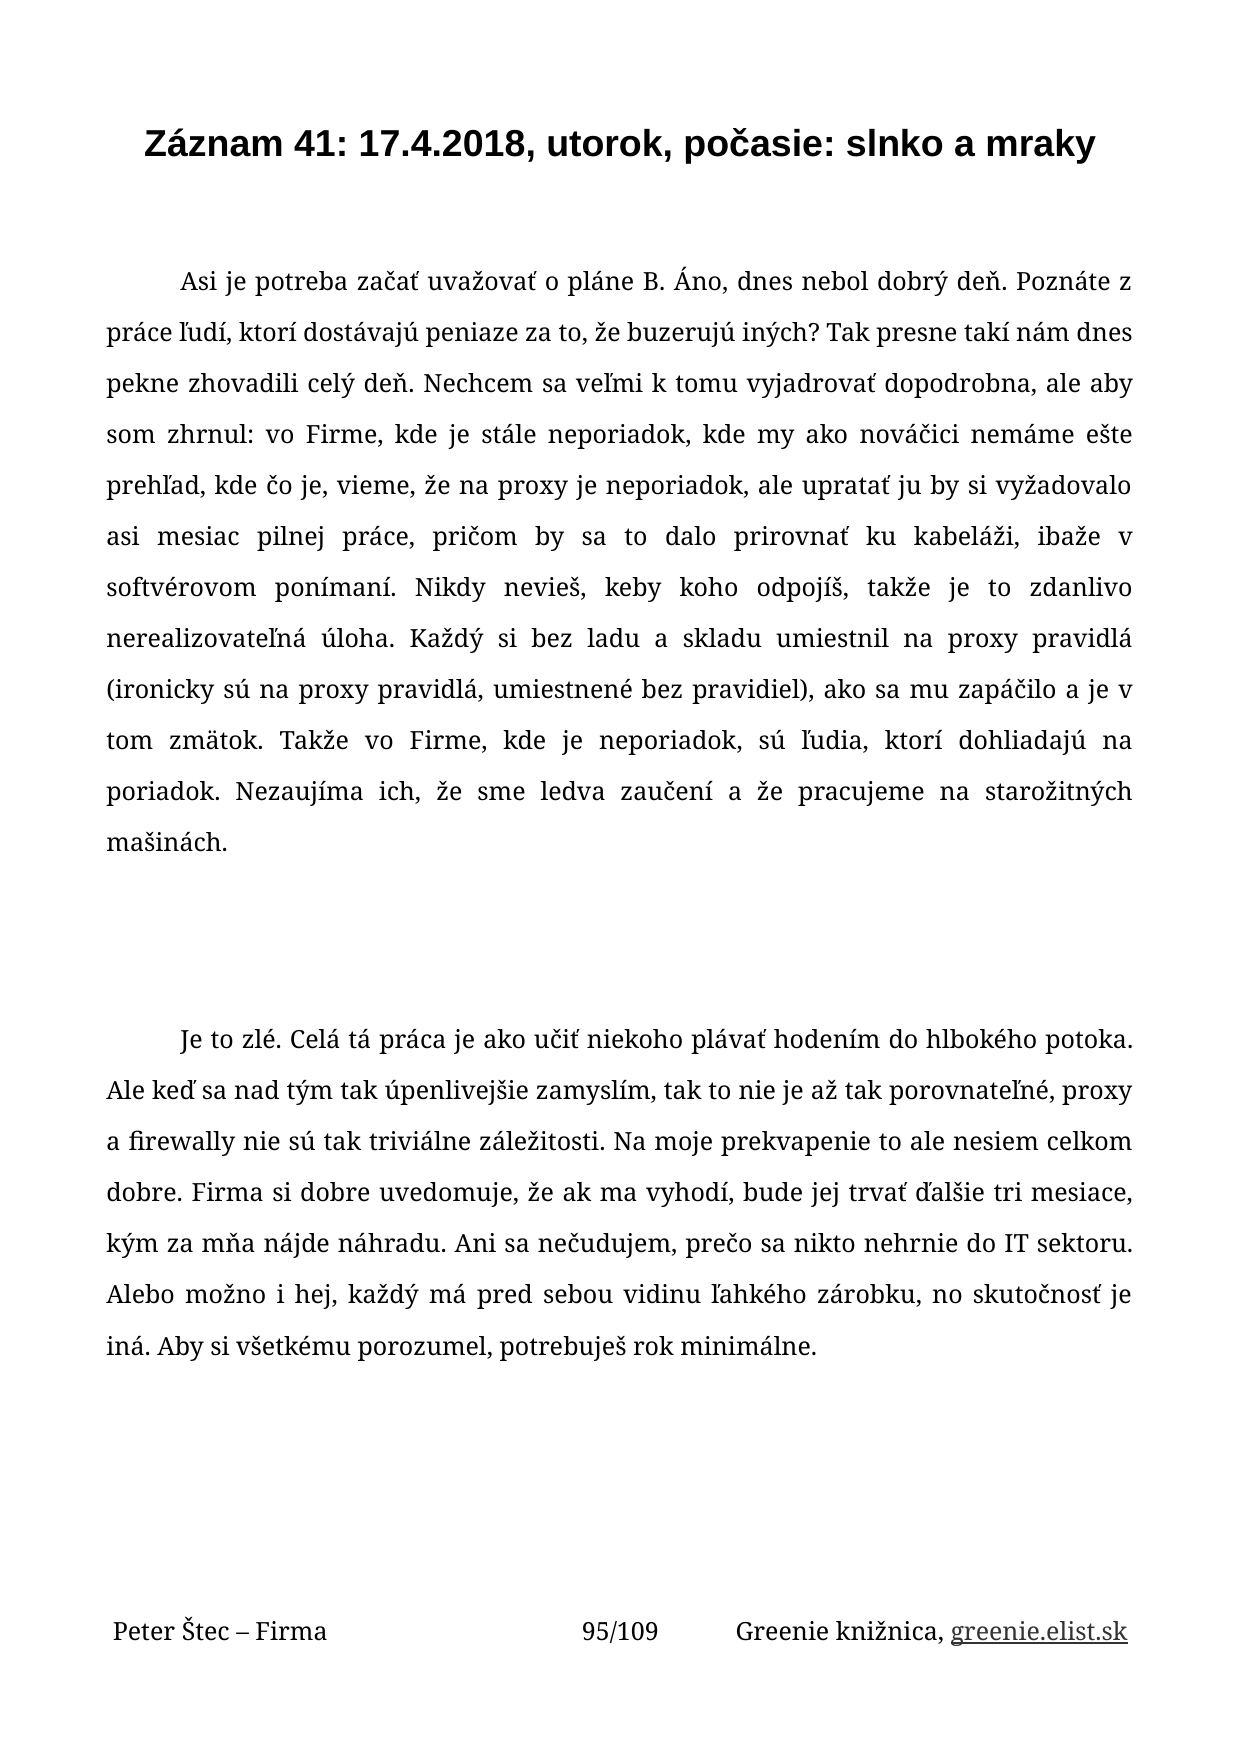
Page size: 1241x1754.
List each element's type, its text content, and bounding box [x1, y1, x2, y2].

subtitle Záznam 41: 17.4.2018, utorok, počasie: slnko a mraky [106, 121, 1134, 164]
text Je to zlé. Celá tá práca je ako učiť niekoho plávať hodením do hlbokého potoka. Ale keď sa nad tým tak úpenlivejšie zamyslím, tak to nie je až tak porovnateľné, proxy a firewally nie sú tak triviálne záležitosti. Na moje prekvapenie to ale nesiem celkom dobre. Firma si dobre uvedomuje, že ak ma vyhodí, bude jej trvať ďalšie tri mesiace, kým za mňa nájde náhradu. Ani sa nečudujem, prečo sa nikto nehrnie do IT sektoru. Alebo možno i hej, každý má pred sebou vidinu ľahkého zárobku, no skutočnosť je iná. Aby si všetkému porozumel, potrebuješ rok minimálne. [106, 1022, 1134, 1362]
text Asi je potreba začať uvažovať o pláne B. Áno, dnes nebol dobrý deň. Poznáte z práce ľudí, ktorí dostávajú peniaze za to, že buzerujú iných? Tak presne takí nám dnes pekne zhovadili celý deň. Nechcem sa veľmi k tomu vyjadrovať dopodrobna, ale aby som zhrnul: vo Firme, kde je stále neporiadok, kde my ako nováčici nemáme ešte prehľad, kde čo je, vieme, že na proxy je neporiadok, ale upratať ju by si vyžadovalo asi mesiac pilnej práce, pričom by sa to dalo prirovnať ku kabeláži, ibaže v softvérovom ponímaní. Nikdy nevieš, keby koho odpojíš, takže je to zdanlivo nerealizovateľná úloha. Každý si bez ladu a skladu umiestnil na proxy pravidlá (ironicky sú na proxy pravidlá, umiestnené bez pravidiel), ako sa mu zapáčilo a je v tom zmätok. Takže vo Firme, kde je neporiadok, sú ľudia, ktorí dohliadajú na poriadok. Nezaujíma ich, že sme ledva zaučení a že pracujeme na starožitných mašinách. [106, 264, 1134, 859]
